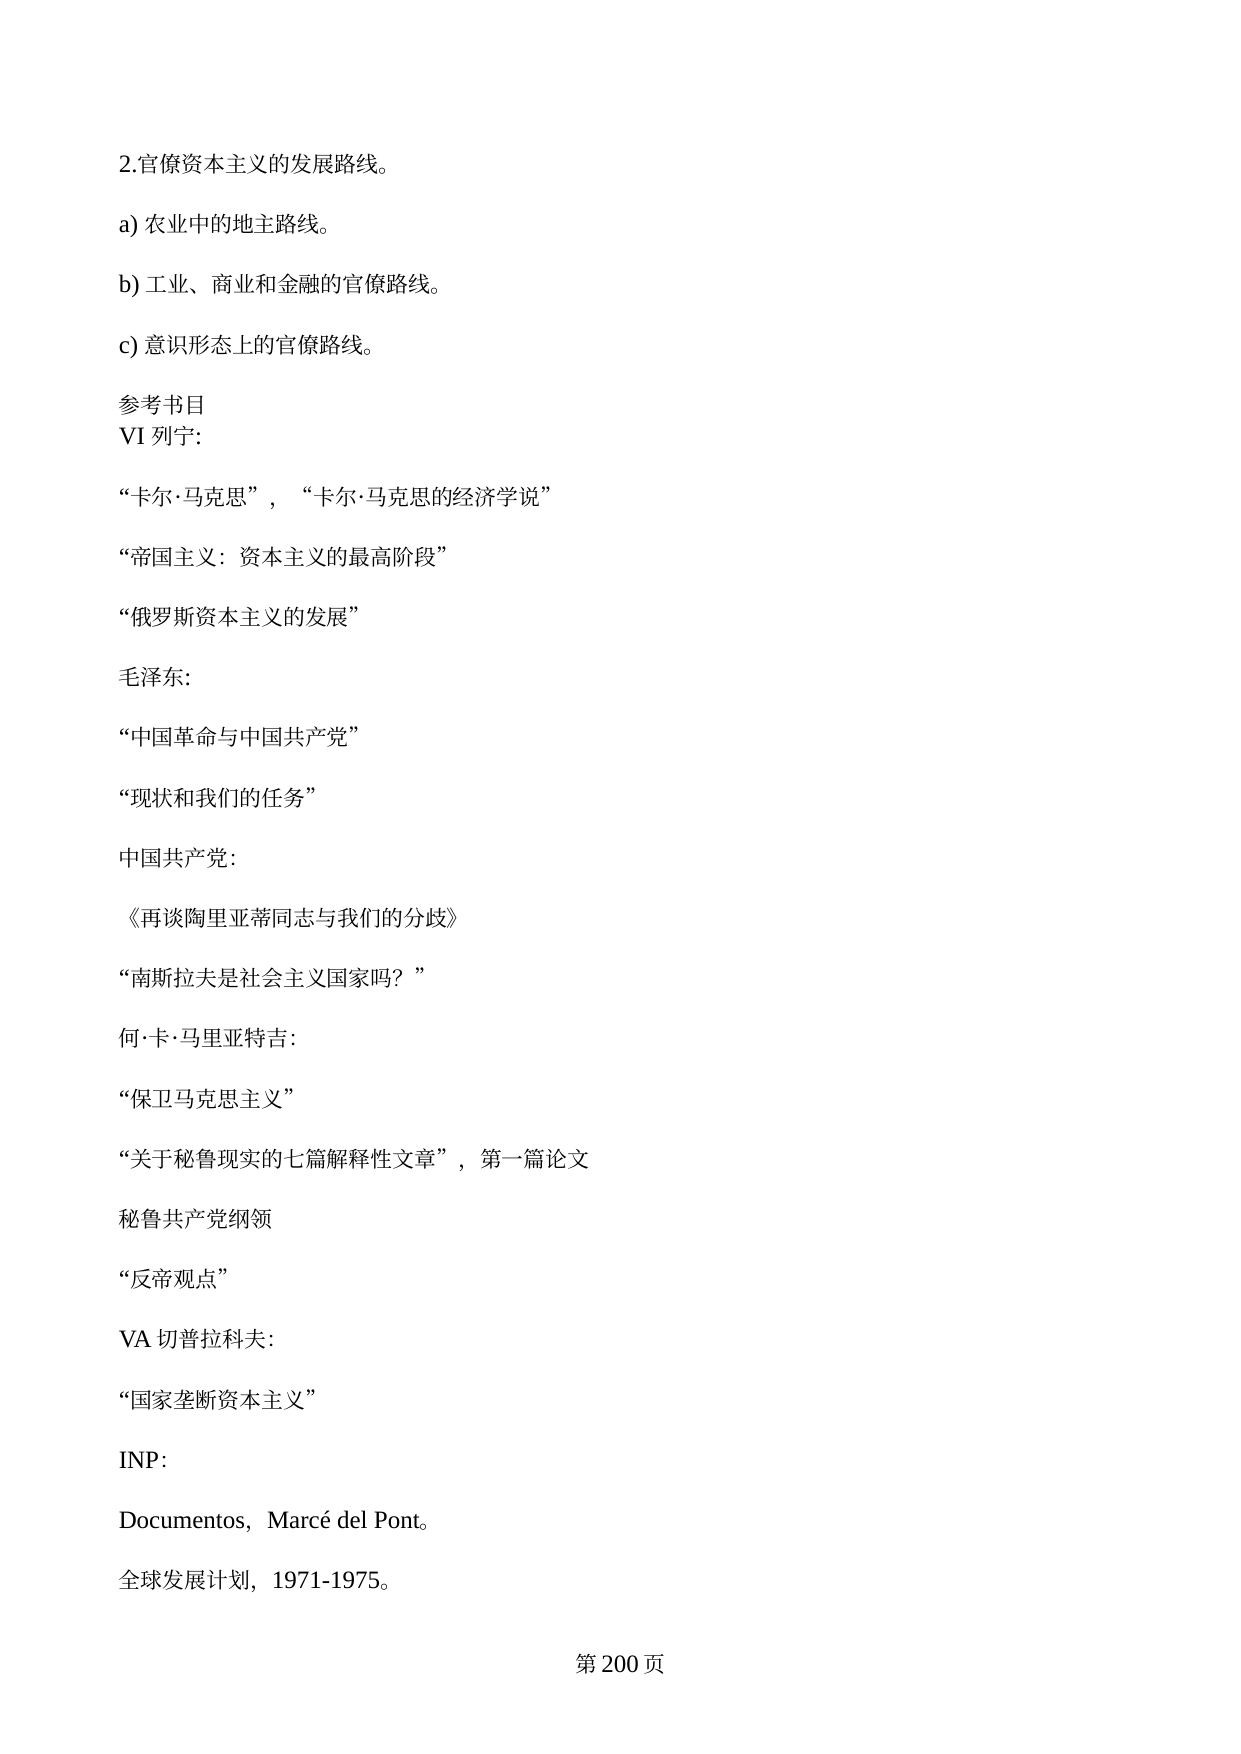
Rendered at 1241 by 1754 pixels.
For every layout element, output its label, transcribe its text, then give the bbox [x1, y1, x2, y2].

text “南斯拉夫是社会主义国家吗？” [118, 961, 1122, 993]
text 中国共产党： [118, 841, 1122, 872]
text VI 列宁: [118, 419, 1122, 451]
text “保卫马克思主义” [118, 1082, 1122, 1113]
text 何·卡·马里亚特吉： [118, 1022, 1122, 1053]
text “卡尔·马克思”，“卡尔·马克思的经济学说” [118, 480, 1122, 511]
text 毛泽东: [118, 660, 1122, 692]
text 《再谈陶里亚蒂同志与我们的分歧》 [118, 901, 1122, 933]
text INP： [118, 1443, 1122, 1474]
text 全球发展计划，1971-1975。 [118, 1563, 1122, 1595]
text b) 工业、商业和金融的官僚路线。 [118, 268, 1122, 299]
text 秘鲁共产党纲领 [118, 1202, 1122, 1234]
text 2.官僚资本主义的发展路线。 [118, 147, 1122, 179]
text VA切普拉科夫： [118, 1323, 1122, 1354]
text “关于秘鲁现实的七篇解释性文章”，第一篇论文 [118, 1142, 1122, 1173]
text “帝国主义：资本主义的最高阶段” [118, 540, 1122, 571]
text “现状和我们的任务” [118, 781, 1122, 812]
text “中国革命与中国共产党” [118, 721, 1122, 752]
text 参考书目 [118, 388, 1122, 419]
text c) 意识形态上的官僚路线。 [118, 328, 1122, 359]
text “反帝观点” [118, 1262, 1122, 1294]
text “国家垄断资本主义” [118, 1383, 1122, 1414]
text a) 农业中的地主路线。 [118, 207, 1122, 239]
text “俄罗斯资本主义的发展” [118, 600, 1122, 632]
text Documentos，Marcé del Pont。 [118, 1503, 1122, 1535]
